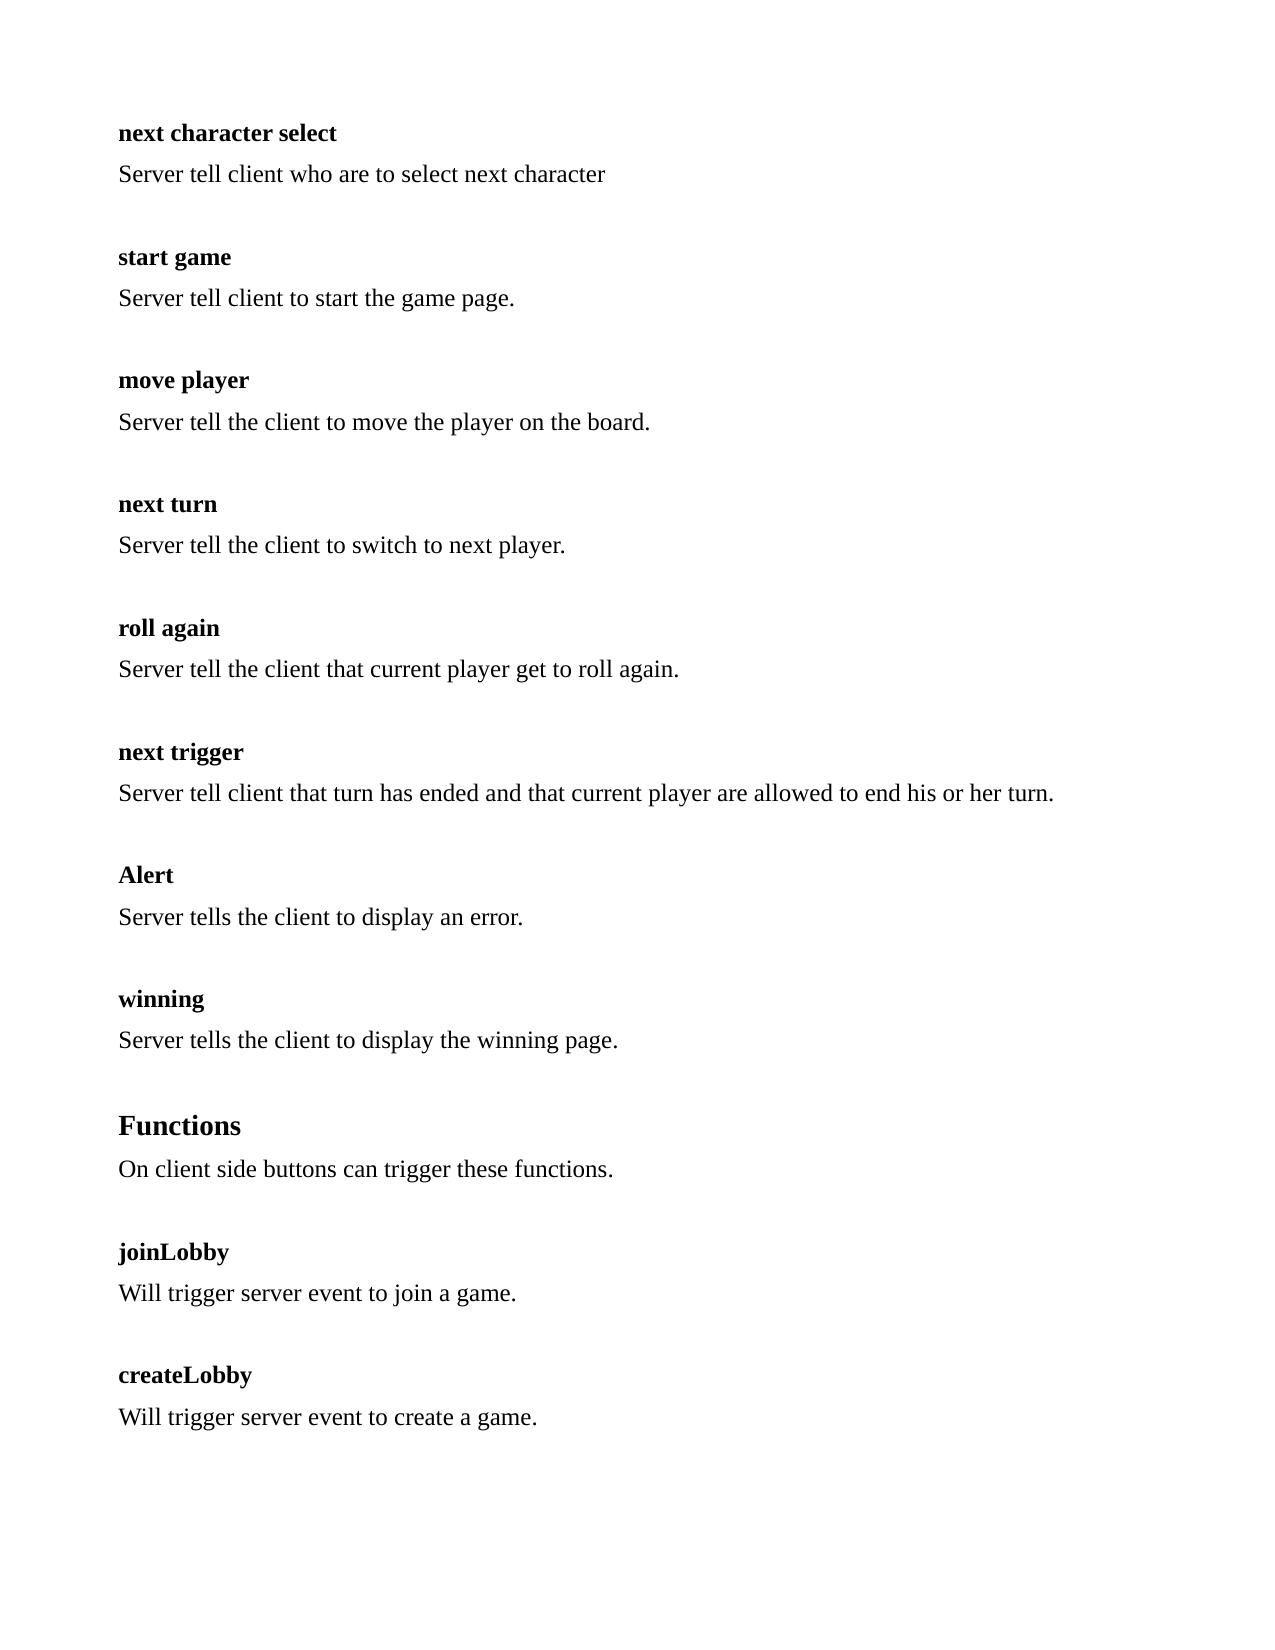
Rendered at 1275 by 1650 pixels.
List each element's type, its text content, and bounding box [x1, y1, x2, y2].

text Server tell client that turn has ended and that current player are allowed to end his or her turn. [118, 778, 1157, 807]
text Server tell the client that current player get to roll again. [118, 654, 1157, 683]
text Server tells the client to display the winning page. [118, 1026, 1157, 1054]
text Will trigger server event to join a game. [118, 1278, 1157, 1307]
text next trigger [118, 737, 1157, 766]
text Server tell client to start the game page. [118, 283, 1157, 312]
text Server tell the client to switch to next player. [118, 531, 1157, 559]
text roll again [118, 613, 1157, 642]
text On client side buttons can trigger these functions. [118, 1154, 1157, 1183]
text winning [118, 984, 1157, 1013]
text Server tell the client to move the player on the board. [118, 407, 1157, 436]
text next turn [118, 489, 1157, 518]
text next character select [118, 118, 1157, 147]
text Functions [118, 1108, 1157, 1142]
text joinLobby [118, 1237, 1157, 1265]
text Will trigger server event to create a game. [118, 1402, 1157, 1430]
text Alert [118, 861, 1157, 889]
text Server tell client who are to select next character [118, 159, 1157, 188]
text move player [118, 366, 1157, 394]
text Server tells the client to display an error. [118, 902, 1157, 931]
text start game [118, 242, 1157, 271]
text createLobby [118, 1360, 1157, 1389]
